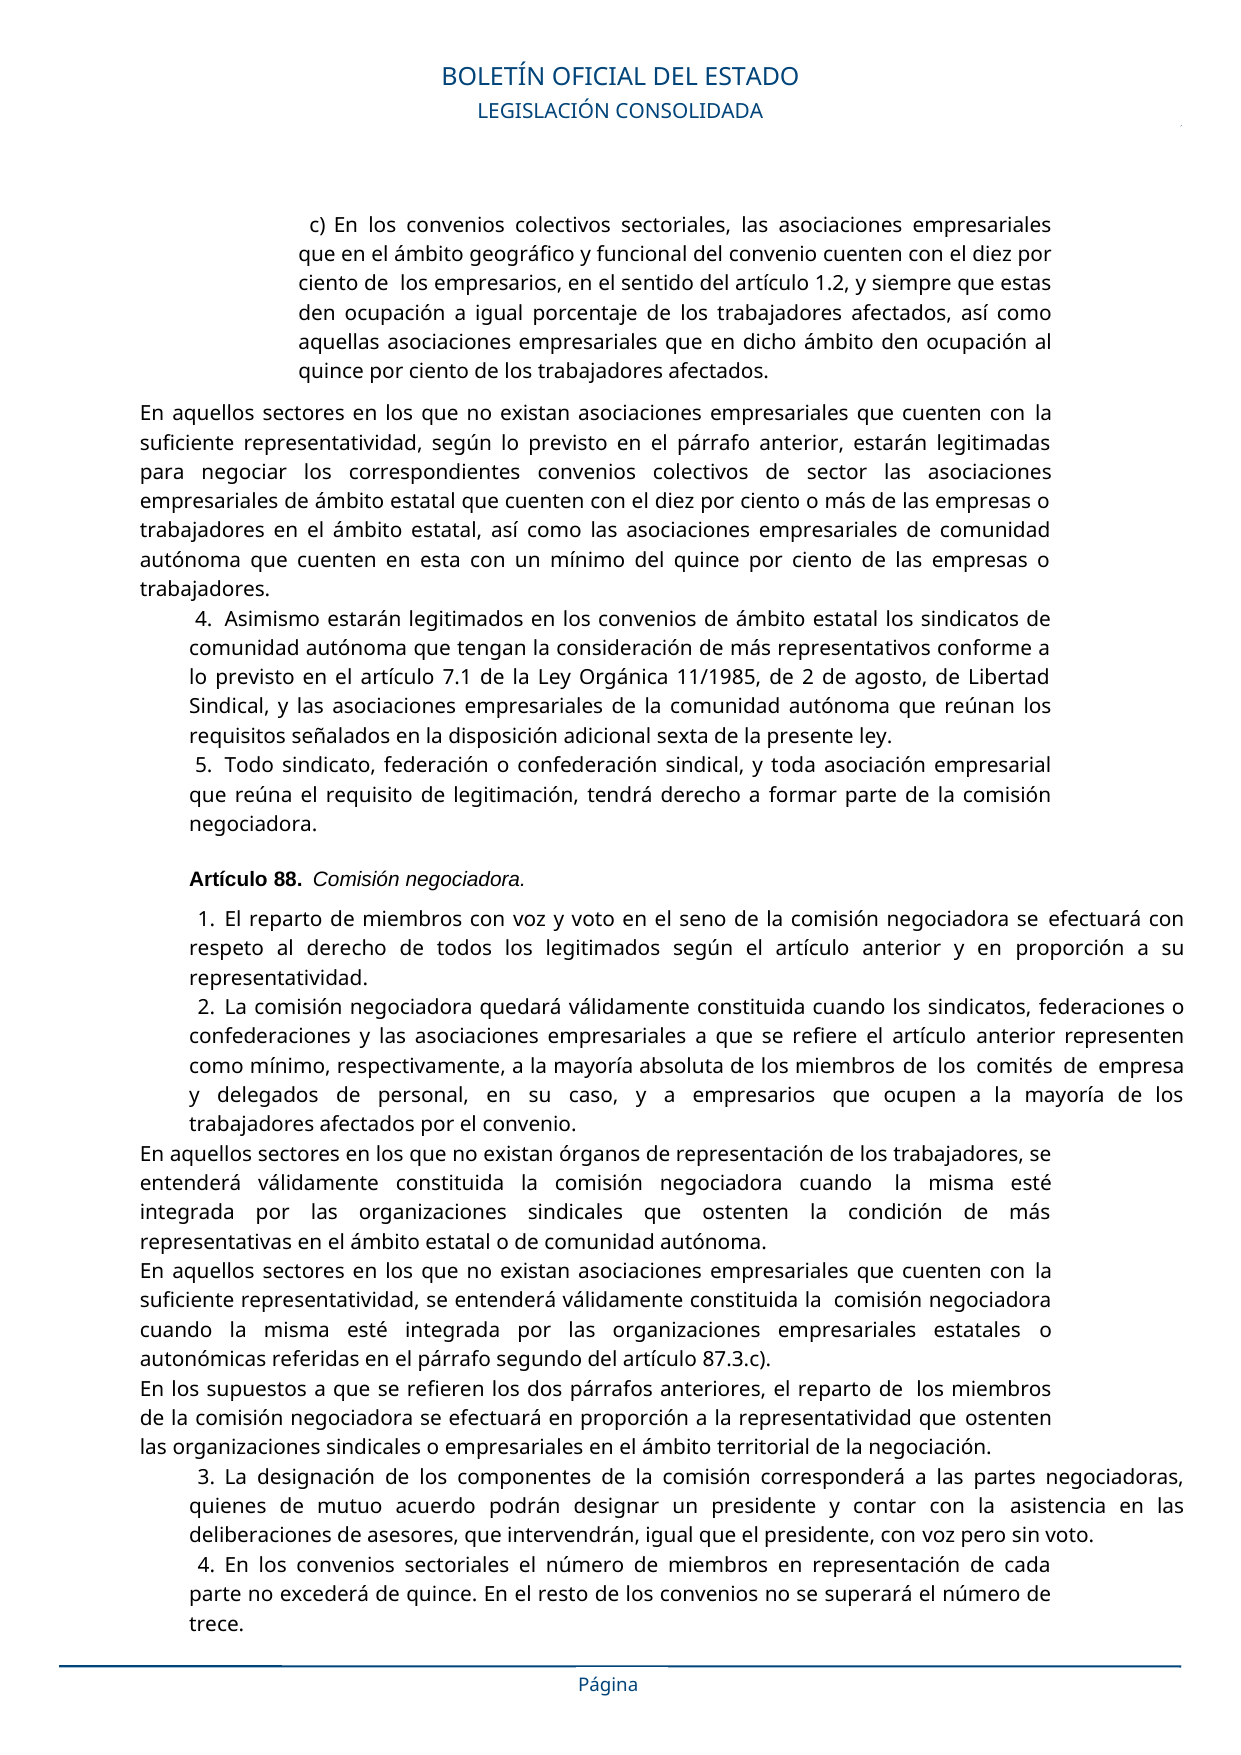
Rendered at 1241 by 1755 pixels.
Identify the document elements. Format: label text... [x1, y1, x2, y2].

text En los supuestos a que se refieren los dos párrafos anteriores, el reparto de los miembros de la comisión negociadora se efectuará en proporción a la representatividad que ostenten las organizaciones sindicales o empresariales en el ámbito territorial de la negociación. [139, 1374, 1052, 1461]
list El reparto de miembros con voz y voto en el seno de la comisión negociadora se efectuará con respeto al derecho de todos los legitimados según el artículo anterior y en proporción a su representatividad. [162, 904, 1184, 991]
text Artículo 88. Comisión negociadora. [189, 867, 1184, 891]
list La comisión negociadora quedará válidamente constituida cuando los sindicatos, federaciones o confederaciones y las asociaciones empresariales a que se refiere el artículo anterior representen como mínimo, respectivamente, a la mayoría absoluta de los miembros de los comités de empresa y delegados de personal, en su caso, y a empresarios que ocupen a la mayoría de los trabajadores afectados por el convenio. [162, 992, 1184, 1138]
list En los convenios sectoriales el número de miembros en representación de cada parte no excederá de quince. En el resto de los convenios no se superará el número de trece. [162, 1550, 1052, 1637]
list En los convenios colectivos sectoriales, las asociaciones empresariales que en el ámbito geográfico y funcional del convenio cuenten con el diez por ciento de los empresarios, en el sentido del artículo 1.2, y siempre que estas den ocupación a igual porcentaje de los trabajadores afectados, así como aquellas asociaciones empresariales que en dicho ámbito den ocupación al quince por ciento de los trabajadores afectados. [274, 210, 1052, 384]
list Todo sindicato, federación o confederación sindical, y toda asociación empresarial que reúna el requisito de legitimación, tendrá derecho a formar parte de la comisión negociadora. [159, 751, 1052, 838]
text En aquellos sectores en los que no existan órganos de representación de los trabajadores, se entenderá válidamente constituida la comisión negociadora cuando la misma esté integrada por las organizaciones sindicales que ostenten la condición de más representativas en el ámbito estatal o de comunidad autónoma. [139, 1139, 1052, 1255]
list Asimismo estarán legitimados en los convenios de ámbito estatal los sindicatos de comunidad autónoma que tengan la consideración de más representativos conforme a lo previsto en el artículo 7.1 de la Ley Orgánica 11/1985, de 2 de agosto, de Libertad Sindical, y las asociaciones empresariales de la comunidad autónoma que reúnan los requisitos señalados en la disposición adicional sexta de la presente ley. [159, 604, 1052, 749]
text En aquellos sectores en los que no existan asociaciones empresariales que cuenten con la suficiente representatividad, se entenderá válidamente constituida la comisión negociadora cuando la misma esté integrada por las organizaciones empresariales estatales o autonómicas referidas en el párrafo segundo del artículo 87.3.c). [139, 1256, 1052, 1373]
text En aquellos sectores en los que no existan asociaciones empresariales que cuenten con la suficiente representatividad, según lo previsto en el párrafo anterior, estarán legitimadas para negociar los correspondientes convenios colectivos de sector las asociaciones empresariales de ámbito estatal que cuenten con el diez por ciento o más de las empresas o trabajadores en el ámbito estatal, así como las asociaciones empresariales de comunidad autónoma que cuenten en esta con un mínimo del quince por ciento de las empresas o trabajadores. [139, 398, 1052, 602]
list La designación de los componentes de la comisión corresponderá a las partes negociadoras, quienes de mutuo acuerdo podrán designar un presidente y contar con la asistencia en las deliberaciones de asesores, que intervendrán, igual que el presidente, con voz pero sin voto. [162, 1462, 1184, 1549]
